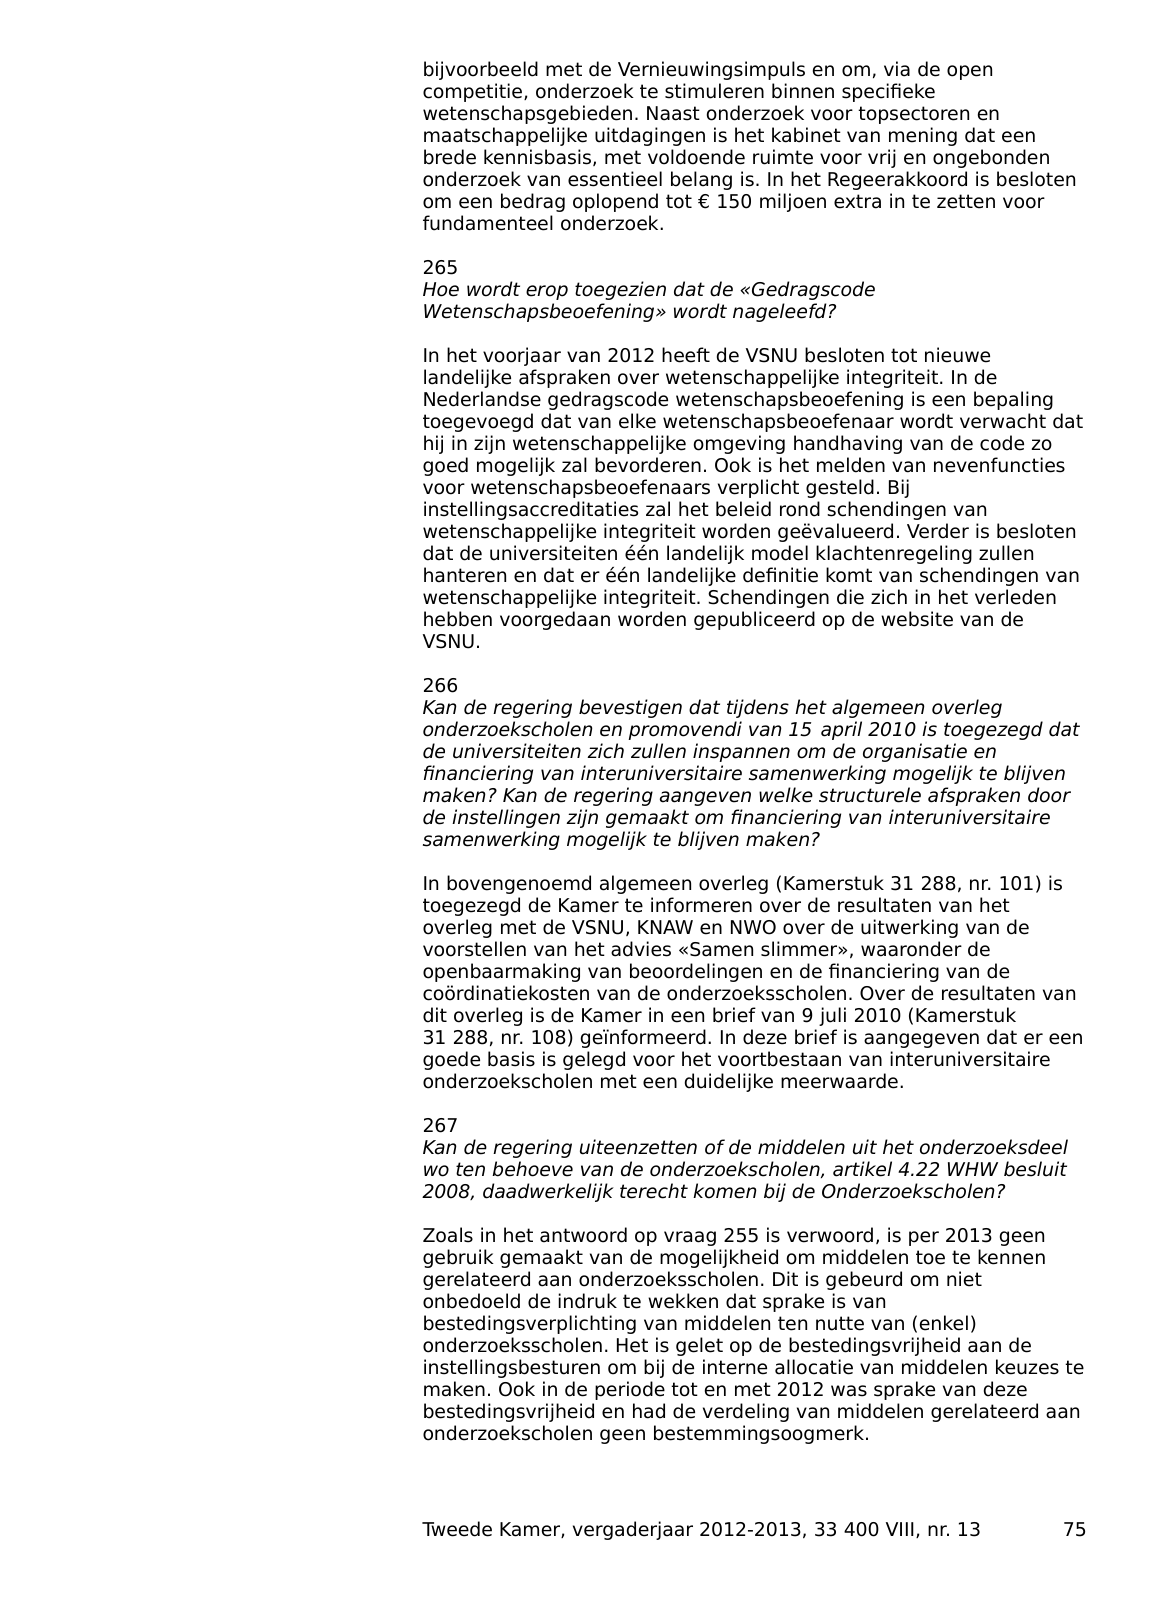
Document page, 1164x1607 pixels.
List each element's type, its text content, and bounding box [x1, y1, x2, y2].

text Zoals in het antwoord op vraag 255 is verwoord, is per 2013 geen gebruik gemaakt van de mogelijkheid om middelen toe te kennen gerelateerd aan onderzoeksscholen. Dit is gebeurd om niet onbedoeld de indruk te wekken dat sprake is van bestedingsverplichting van middelen ten nutte van (enkel) onderzoeksscholen. Het is gelet op de bestedingsvrijheid aan de instellingsbesturen om bij de interne allocatie van middelen keuzes te maken. Ook in de periode tot en met 2012 was sprake van deze bestedingsvrijheid en had de verdeling van middelen gerelateerd aan onderzoekscholen geen bestemmingsoogmerk. [422, 1225, 1087, 1445]
text 265 [422, 257, 1087, 279]
text Kan de regering bevestigen dat tijdens het algemeen overleg onderzoekscholen en promovendi van 15 april 2010 is toegezegd dat de universiteiten zich zullen inspannen om de organisatie en financiering van interuniversitaire samenwerking mogelijk te blijven maken? Kan de regering aangeven welke structurele afspraken door de instellingen zijn gemaakt om financiering van interuniversitaire samenwerking mogelijk te blijven maken? [422, 697, 1087, 851]
text Hoe wordt erop toegezien dat de «Gedragscode Wetenschapsbeoefening» wordt nageleefd? [422, 279, 1087, 323]
text bijvoorbeeld met de Vernieuwingsimpuls en om, via de open competitie, onderzoek te stimuleren binnen specifieke wetenschapsgebieden. Naast onderzoek voor topsectoren en maatschappelijke uitdagingen is het kabinet van mening dat een brede kennisbasis, met voldoende ruimte voor vrij en ongebonden onderzoek van essentieel belang is. In het Regeerakkoord is besloten om een bedrag oplopend tot € 150 miljoen extra in te zetten voor fundamenteel onderzoek. [422, 59, 1087, 235]
text In bovengenoemd algemeen overleg (Kamerstuk 31 288, nr. 101) is toegezegd de Kamer te informeren over de resultaten van het overleg met de VSNU, KNAW en NWO over de uitwerking van de voorstellen van het advies «Samen slimmer», waaronder de openbaarmaking van beoordelingen en de financiering van de coördinatiekosten van de onderzoeksscholen. Over de resultaten van dit overleg is de Kamer in een brief van 9 juli 2010 (Kamerstuk 31 288, nr. 108) geïnformeerd. In deze brief is aangegeven dat er een goede basis is gelegd voor het voortbestaan van interuniversitaire onderzoekscholen met een duidelijke meerwaarde. [422, 873, 1087, 1093]
text 267 [422, 1115, 1087, 1137]
text In het voorjaar van 2012 heeft de VSNU besloten tot nieuwe landelijke afspraken over wetenschappelijke integriteit. In de Nederlandse gedragscode wetenschapsbeoefening is een bepaling toegevoegd dat van elke wetenschapsbeoefenaar wordt verwacht dat hij in zijn wetenschappelijke omgeving handhaving van de code zo goed mogelijk zal bevorderen. Ook is het melden van nevenfuncties voor wetenschapsbeoefenaars verplicht gesteld. Bij instellingsaccreditaties zal het beleid rond schendingen van wetenschappelijke integriteit worden geëvalueerd. Verder is besloten dat de universiteiten één landelijk model klachtenregeling zullen hanteren en dat er één landelijke definitie komt van schendingen van wetenschappelijke integriteit. Schendingen die zich in het verleden hebben voorgedaan worden gepubliceerd op de website van de VSNU. [422, 345, 1087, 653]
text Kan de regering uiteenzetten of de middelen uit het onderzoeksdeel wo ten behoeve van de onderzoekscholen, artikel 4.22 WHW besluit 2008, daadwerkelijk terecht komen bij de Onderzoekscholen? [422, 1137, 1087, 1203]
text 266 [422, 675, 1087, 697]
